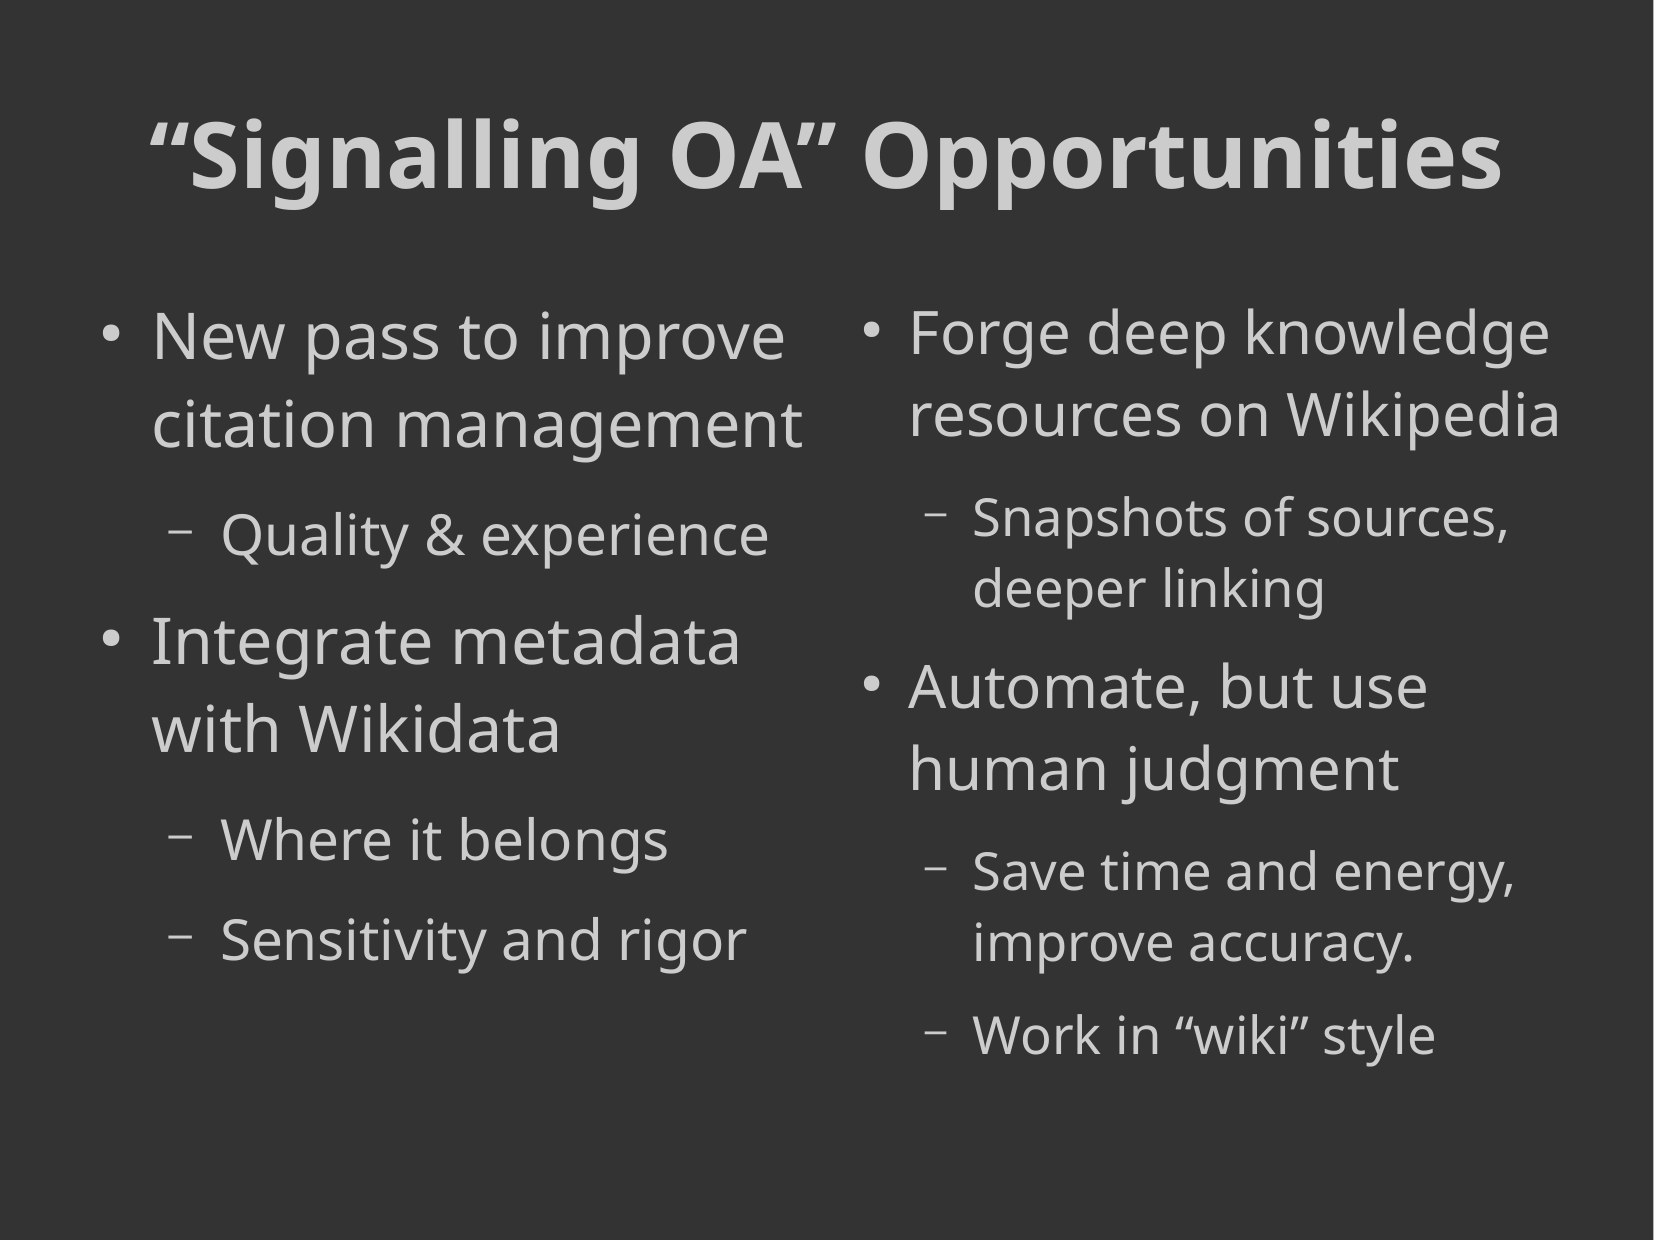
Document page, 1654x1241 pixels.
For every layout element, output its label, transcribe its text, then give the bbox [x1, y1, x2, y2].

title “Signalling OA” Opportunities [82, 49, 1571, 257]
list New pass to improve citation management Quality & experience Integrate metadata with Wikidata Where it belongs Sensitivity and rigor [82, 290, 809, 1010]
list Forge deep knowledge resources on Wikipedia Snapshots of sources, deeper linking Automate, but use human judgment Save time and energy, improve accuracy. Work in “wiki” style [845, 290, 1572, 1099]
